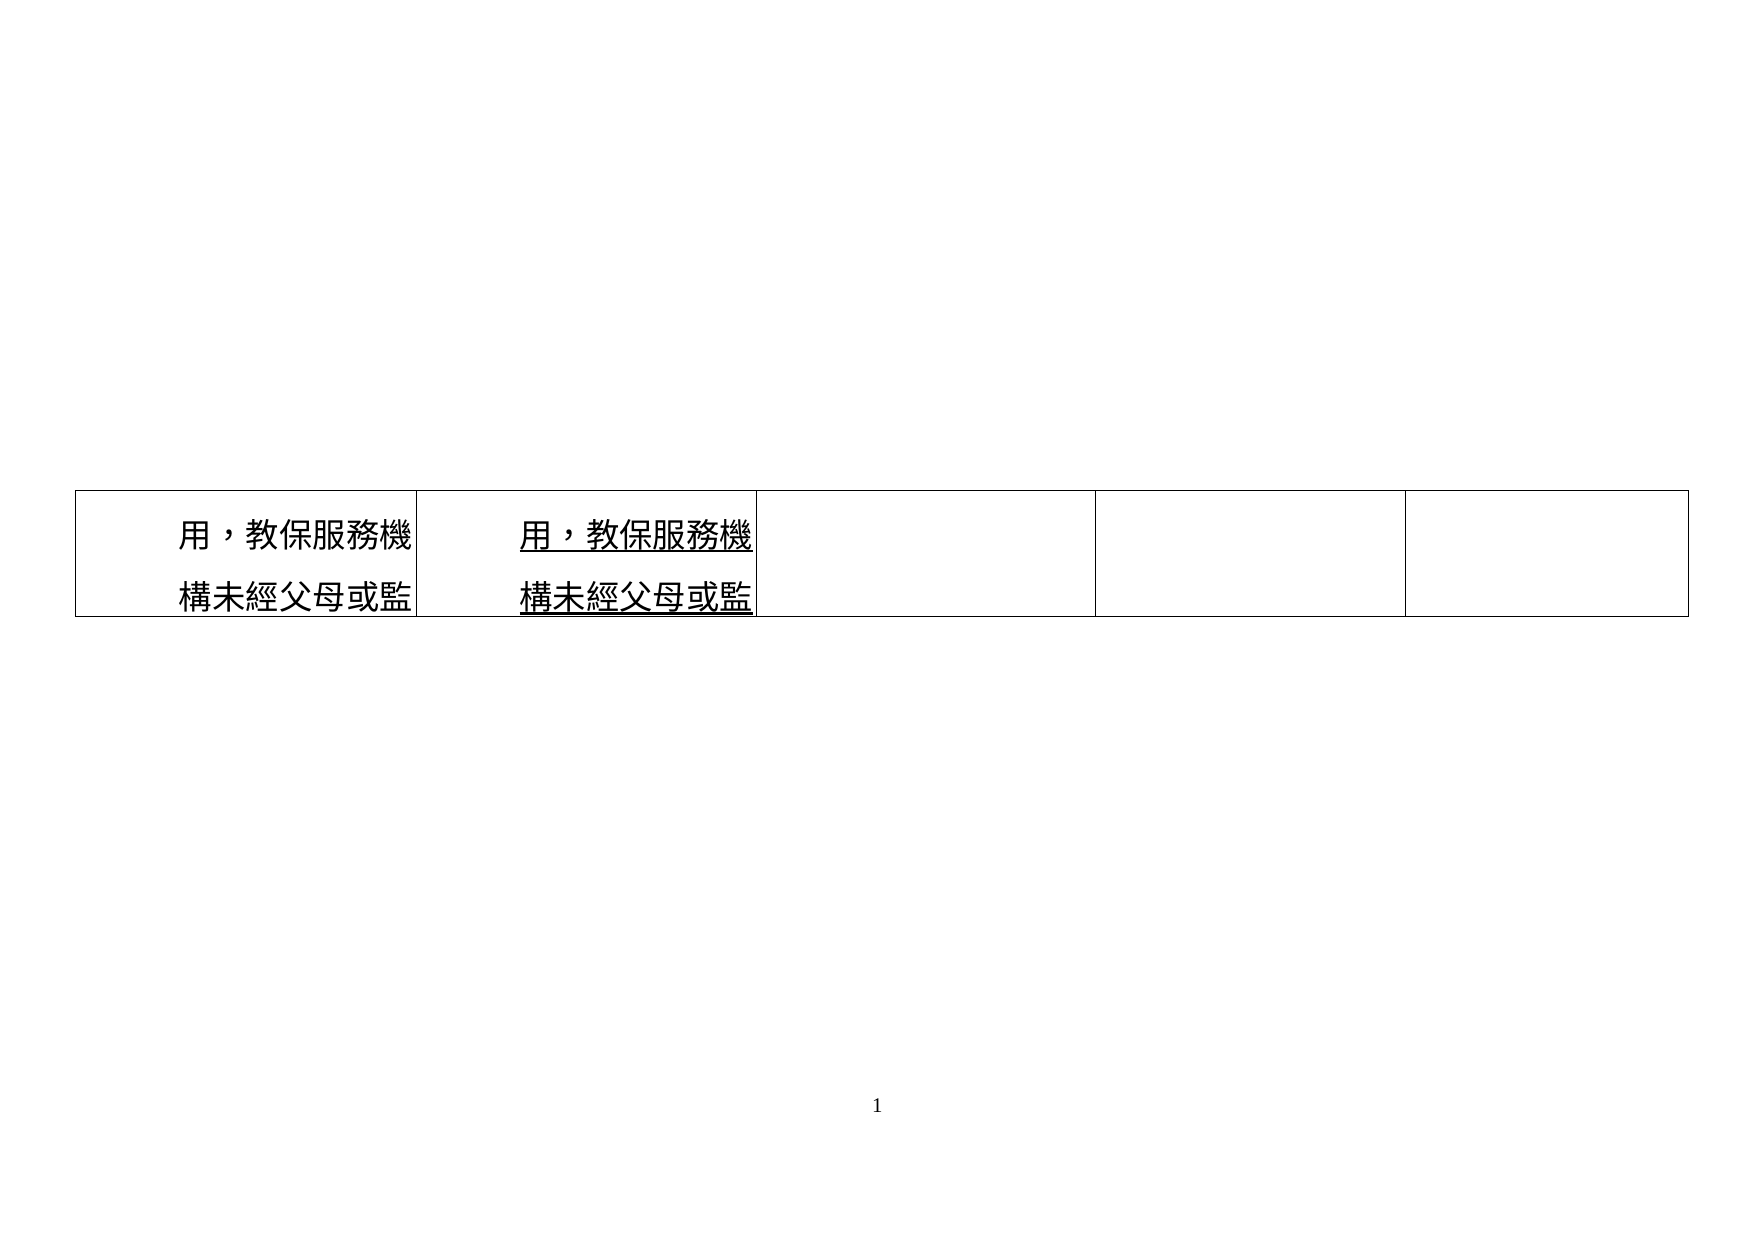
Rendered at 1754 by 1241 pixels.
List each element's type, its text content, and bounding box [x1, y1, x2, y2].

table_cell 用，教保服務機構未經父母或監 [76, 491, 416, 616]
table_cell [1096, 491, 1405, 616]
table_cell [1406, 491, 1688, 616]
table_cell [757, 491, 1095, 616]
table_cell 用，教保服務機構未經父母或監 [417, 491, 756, 616]
